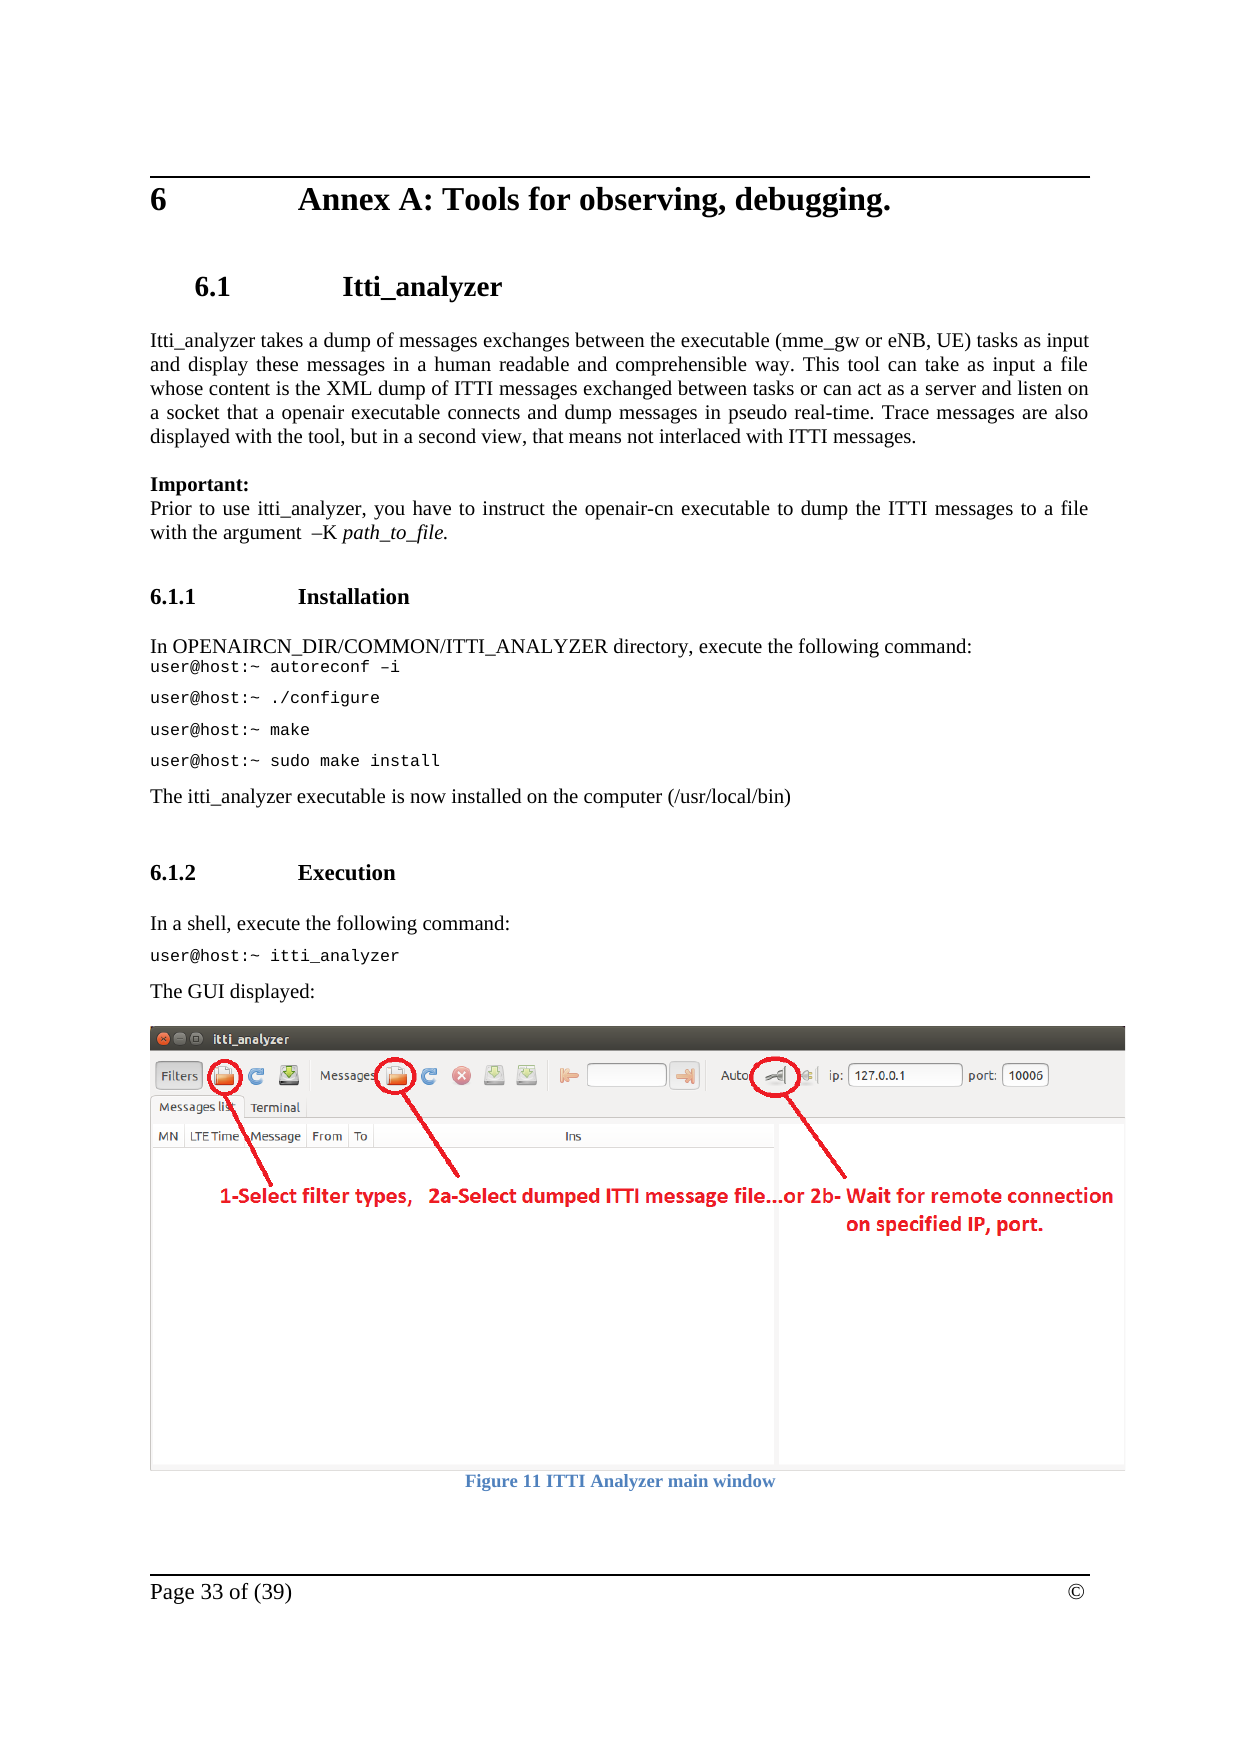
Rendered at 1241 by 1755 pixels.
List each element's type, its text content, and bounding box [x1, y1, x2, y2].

text In a shell, execute the following command: [150, 911, 1090, 935]
text In OPENAIRCN_DIR/COMMON/ITTI_ANALYZER directory, execute the following command: [150, 634, 1090, 658]
subtitle Itti_analyzer [194, 269, 1090, 303]
subtitle Installation [150, 583, 1090, 609]
subtitle Annex A: Tools for observing, debugging. [150, 179, 1090, 218]
text user@host:~ autoreconf –i [150, 658, 1090, 677]
text user@host:~ sudo make install [150, 753, 1090, 771]
text The itti_analyzer executable is now installed on the computer (/usr/local/bin) [150, 784, 1090, 808]
subtitle Execution [150, 859, 1090, 886]
text user@host:~ itti_analyzer [150, 947, 1090, 966]
text The GUI displayed: [150, 979, 1090, 1003]
text user@host:~ ./configure [150, 690, 1090, 709]
text Important: [150, 472, 1090, 496]
text Itti_analyzer takes a dump of messages exchanges between the executable (mme_gw or eNB, UE) tasks as input and display these messages in a human readable and comprehensible way. This tool can take as input a file whose content is the XML dump of ITTI messages exchanged between tasks or can act as a server and listen on a socket that a openair executable connects and dump messages in pseudo real-time. Trace messages are also displayed with the tool, but in a second view, that means not interlaced with ITTI messages. [150, 328, 1090, 448]
text Figure 11 ITTI Analyzer main window [150, 1471, 1090, 1492]
picture [150, 1026, 1125, 1471]
text Prior to use itti_analyzer, you have to instruct the openair-cn executable to dump the ITTI messages to a file with the argument –K path_to_file. [150, 496, 1090, 544]
text user@host:~ make [150, 721, 1090, 740]
